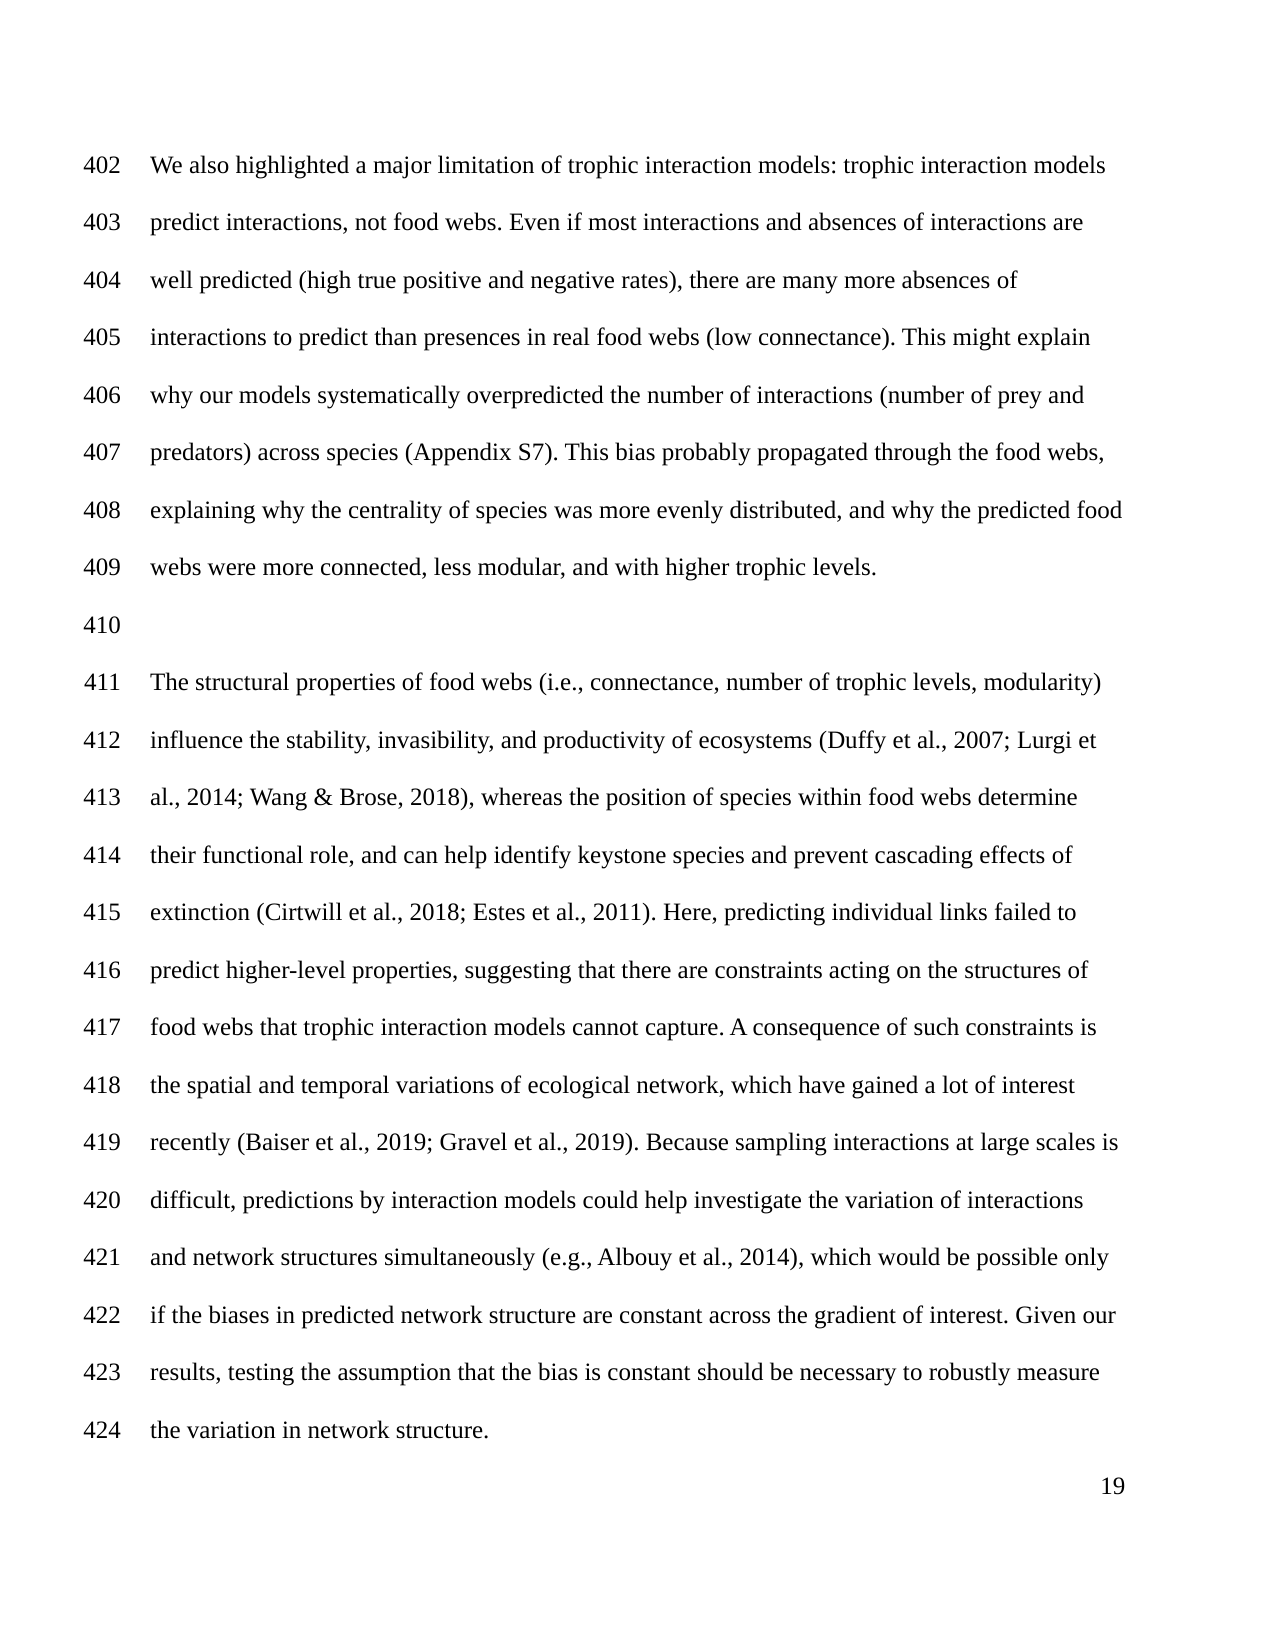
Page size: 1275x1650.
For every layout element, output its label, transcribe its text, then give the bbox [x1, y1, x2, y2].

text We also highlighted a major limitation of trophic interaction models: trophic interaction models predict interactions, not food webs. Even if most interactions and absences of interactions are well predicted (high true positive and negative rates), there are many more absences of interactions to predict than presences in real food webs (low connectance). This might explain why our models systematically overpredicted the number of interactions (number of prey and predators) across species (Appendix S7). This bias probably propagated through the food webs, explaining why the centrality of species was more evenly distributed, and why the predicted food webs were more connected, less modular, and with higher trophic levels. [150, 150, 1125, 581]
text The structural properties of food webs (i.e., connectance, number of trophic levels, modularity) influence the stability, invasibility, and productivity of ecosystems (Duffy et al., 2007; Lurgi et al., 2014; Wang & Brose, 2018), whereas the position of species within food webs determine their functional role, and can help identify keystone species and prevent cascading effects of extinction (Cirtwill et al., 2018; Estes et al., 2011). Here, predicting individual links failed to predict higher-level properties, suggesting that there are constraints acting on the structures of food webs that trophic interaction models cannot capture. A consequence of such constraints is the spatial and temporal variations of ecological network, which have gained a lot of interest recently (Baiser et al., 2019; Gravel et al., 2019). Because sampling interactions at large scales is difficult, predictions by interaction models could help investigate the variation of interactions and network structures simultaneously (e.g., Albouy et al., 2014), which would be possible only if the biases in predicted network structure are constant across the gradient of interest. Given our results, testing the assumption that the bias is constant should be necessary to robustly measure the variation in network structure. [150, 667, 1125, 1444]
